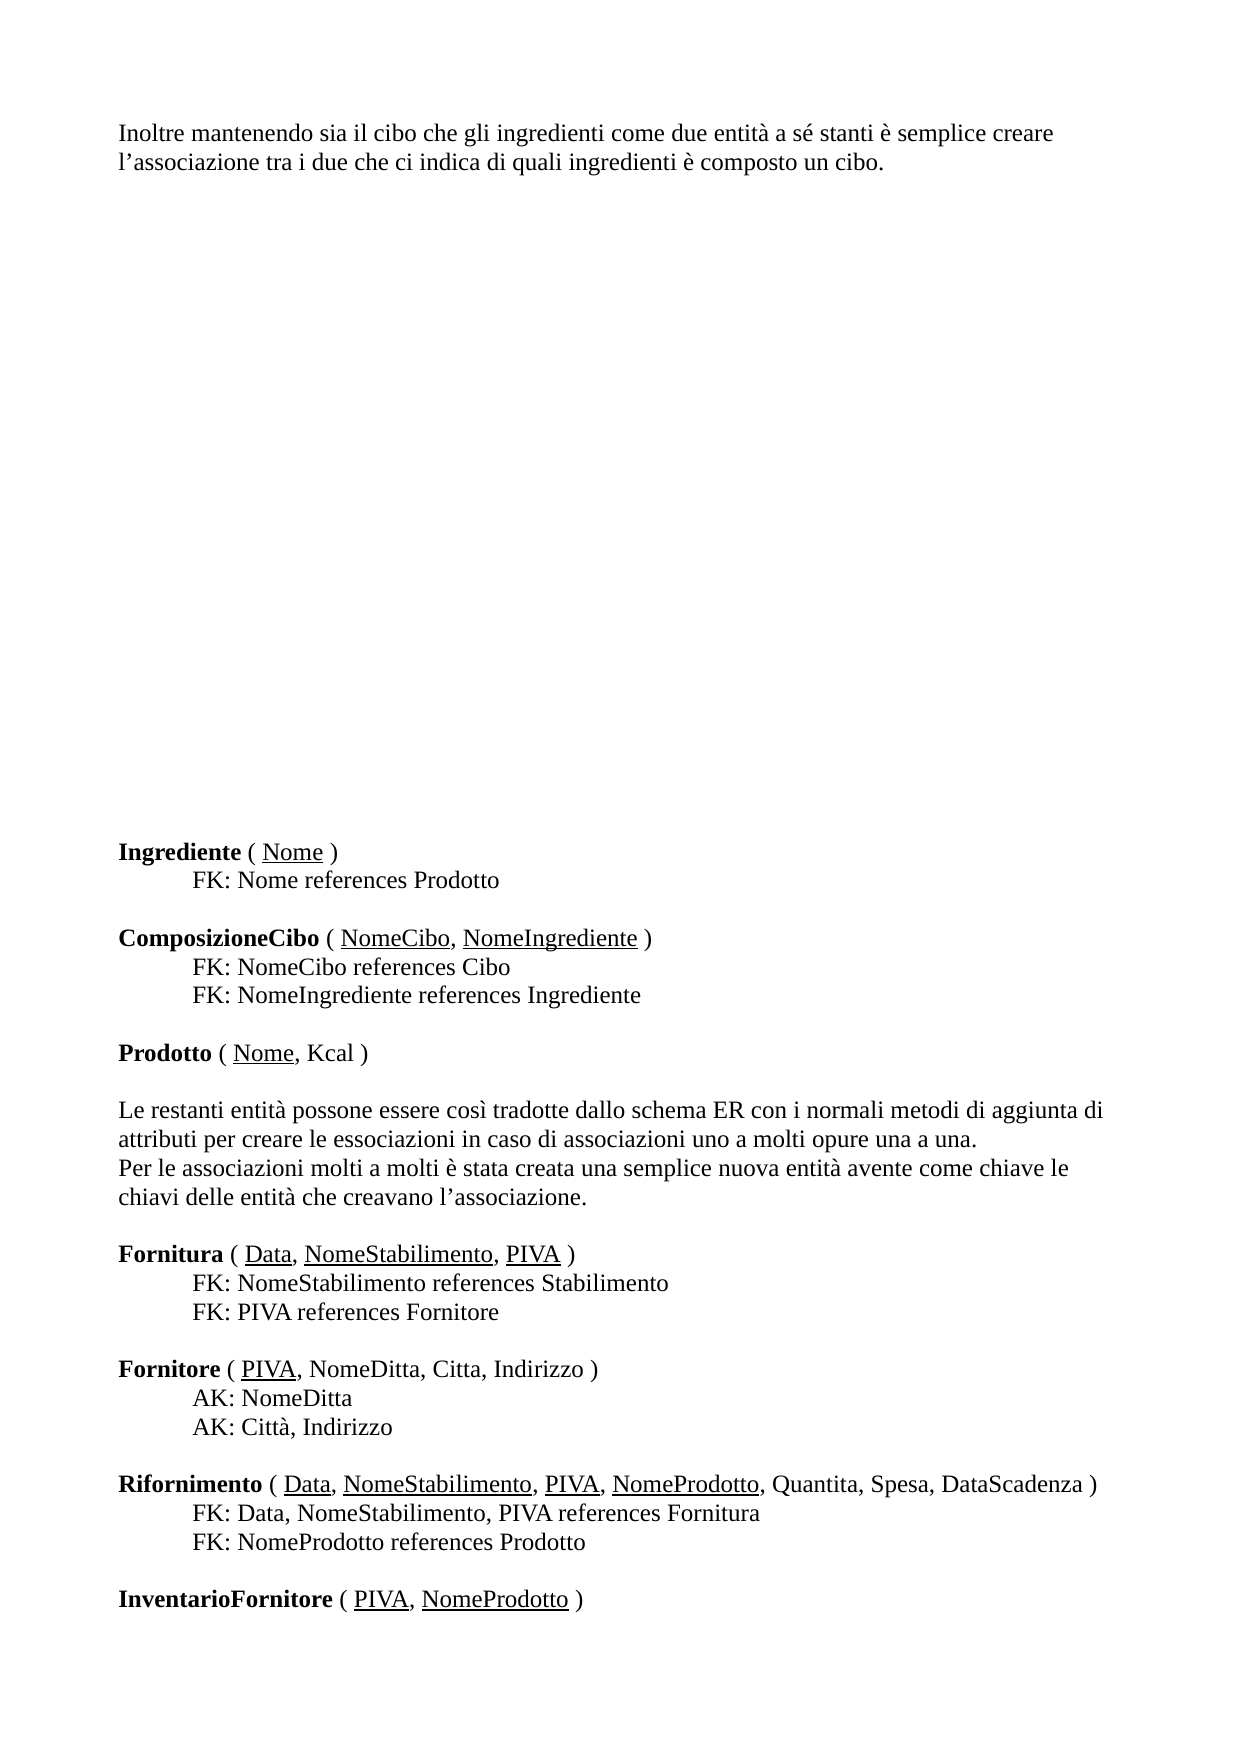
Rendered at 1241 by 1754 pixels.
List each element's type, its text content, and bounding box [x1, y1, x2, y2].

text ComposizioneCibo ( NomeCibo, NomeIngrediente ) [118, 923, 1122, 952]
text Prodotto ( Nome, Kcal ) [118, 1038, 1122, 1067]
text AK: NomeDitta [118, 1383, 1122, 1412]
text FK: NomeProdotto references Prodotto [118, 1527, 1122, 1556]
text FK: PIVA references Fornitore [118, 1297, 1122, 1326]
text Ingrediente ( Nome ) [118, 837, 1122, 866]
text FK: Nome references Prodotto [118, 866, 1122, 894]
text Le restanti entità possone essere così tradotte dallo schema ER con i normali metodi di aggiunta di attributi per creare le essociazioni in caso di associazioni uno a molti opure una a una. [118, 1096, 1122, 1153]
text FK: NomeStabilimento references Stabilimento [118, 1268, 1122, 1297]
text Fornitore ( PIVA, NomeDitta, Citta, Indirizzo ) [118, 1354, 1122, 1383]
text FK: NomeCibo references Cibo [118, 952, 1122, 981]
text InventarioFornitore ( PIVA, NomeProdotto ) [118, 1584, 1122, 1613]
text FK: NomeIngrediente references Ingrediente [118, 981, 1122, 1009]
text Per le associazioni molti a molti è stata creata una semplice nuova entità avente come chiave le chiavi delle entità che creavano l’associazione. [118, 1153, 1122, 1211]
text Fornitura ( Data, NomeStabilimento, PIVA ) [118, 1239, 1122, 1268]
text AK: Città, Indirizzo [118, 1412, 1122, 1441]
text Inoltre mantenendo sia il cibo che gli ingredienti come due entità a sé stanti è semplice creare l’associazione tra i due che ci indica di quali ingredienti è composto un cibo. [118, 118, 1122, 176]
text FK: Data, NomeStabilimento, PIVA references Fornitura [118, 1498, 1122, 1527]
text Rifornimento ( Data, NomeStabilimento, PIVA, NomeProdotto, Quantita, Spesa, DataScadenza ) [118, 1469, 1122, 1498]
